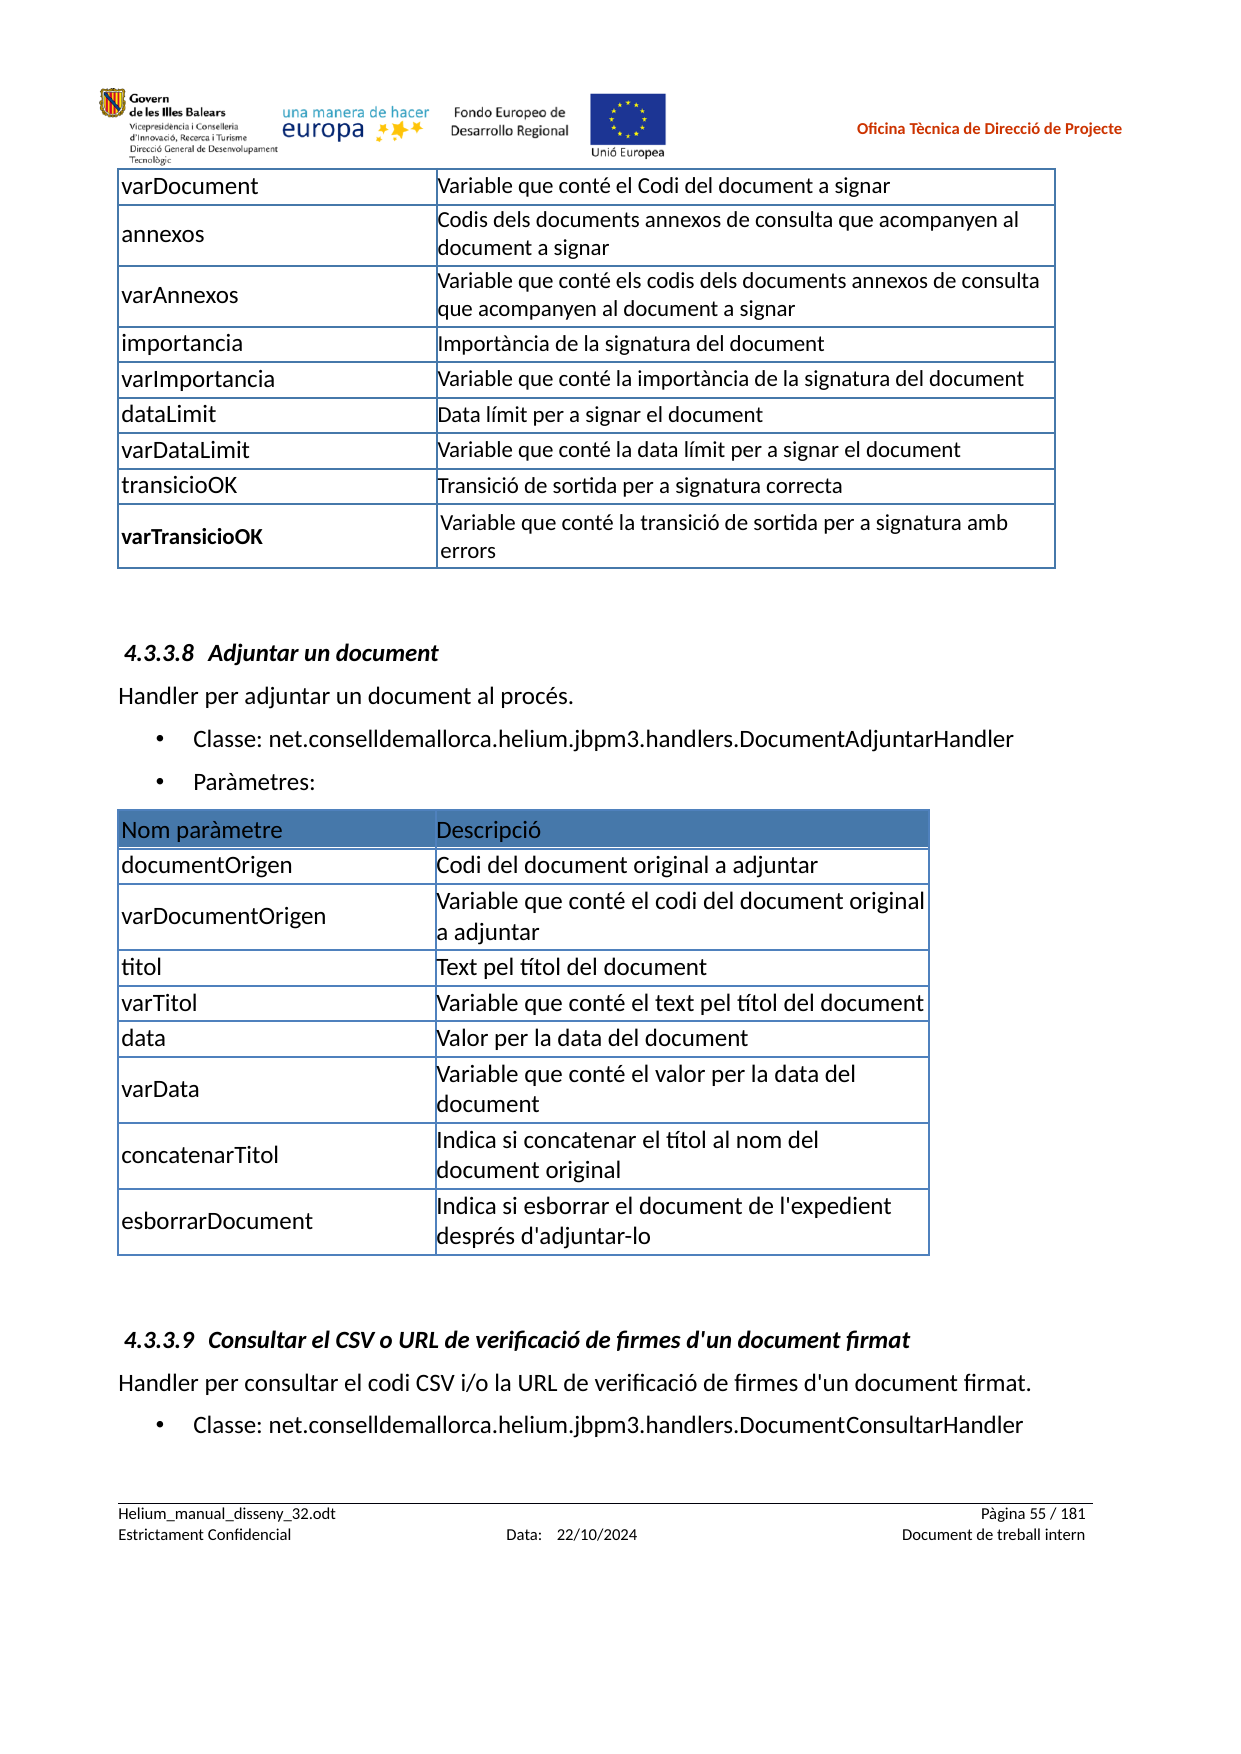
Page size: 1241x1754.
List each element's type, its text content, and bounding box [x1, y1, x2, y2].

table_cell Indica si esborrar el document de l'expedient després d'adjuntar-lo [437, 1190, 928, 1254]
table_cell concatenarTitol [119, 1124, 435, 1188]
table_cell Variable que conté la importància de la signatura del document [438, 363, 1054, 397]
subtitle Consultar el CSV o URL de verificació de firmes d'un document firmat [118, 1324, 1122, 1354]
table_cell varTransicioOK [119, 505, 436, 567]
table_cell titol [119, 951, 435, 984]
table_cell Variable que conté el Codi del document a signar [438, 170, 1054, 203]
table_cell varTitol [119, 987, 435, 1020]
table_cell esborrarDocument [119, 1190, 435, 1254]
table_cell varAnnexos [119, 267, 436, 326]
list Classe: net.conselldemallorca.helium.jbpm3.handlers.DocumentConsultarHandler [156, 1410, 1122, 1440]
table_cell varImportancia [119, 363, 436, 397]
list Classe: net.conselldemallorca.helium.jbpm3.handlers.DocumentAdjuntarHandler [156, 723, 1122, 753]
table_cell Text pel títol del document [437, 951, 928, 984]
table_cell Valor per la data del document [437, 1022, 928, 1056]
table_cell Indica si concatenar el títol al nom del document original [437, 1124, 928, 1188]
table_cell Variable que conté el valor per la data del document [437, 1058, 928, 1122]
text Handler per consultar el codi CSV i/o la URL de verificació de firmes d'un document firmat. [118, 1367, 1122, 1397]
table_cell Data límit per a signar el document [438, 399, 1054, 432]
table_cell varData [119, 1058, 435, 1122]
table_cell importancia [119, 328, 436, 361]
table_cell varDataLimit [119, 434, 436, 468]
table_cell Transició de sortida per a signatura correcta [438, 470, 1054, 503]
table_cell transicioOK [119, 470, 436, 503]
table_cell annexos [119, 206, 436, 264]
table_header Nom paràmetre [119, 811, 435, 847]
table_cell data [119, 1022, 435, 1056]
table_cell Variable que conté el text pel títol del document [437, 987, 928, 1020]
subtitle Adjuntar un document [118, 637, 1122, 667]
list Paràmetres: [156, 766, 1122, 797]
table_cell Variable que conté els codis dels documents annexos de consulta que acompanyen al document a signar [438, 267, 1054, 326]
table_cell varDocumentOrigen [119, 885, 435, 949]
picture [99, 87, 668, 166]
table_cell Variable que conté el codi del document original a adjuntar [437, 885, 928, 949]
table_cell documentOrigen [119, 850, 435, 883]
table_cell Variable que conté la data límit per a signar el document [438, 434, 1054, 468]
table_cell Codi del document original a adjuntar [437, 850, 928, 883]
table_cell dataLimit [119, 399, 436, 432]
text Handler per adjuntar un document al procés. [118, 680, 1122, 711]
table_cell Variable que conté la transició de sortida per a signatura amb errors [438, 505, 1054, 567]
table_cell Importància de la signatura del document [438, 328, 1054, 361]
table_header Descripció [437, 811, 928, 847]
table_cell varDocument [119, 170, 436, 203]
table_cell Codis dels documents annexos de consulta que acompanyen al document a signar [438, 206, 1054, 264]
